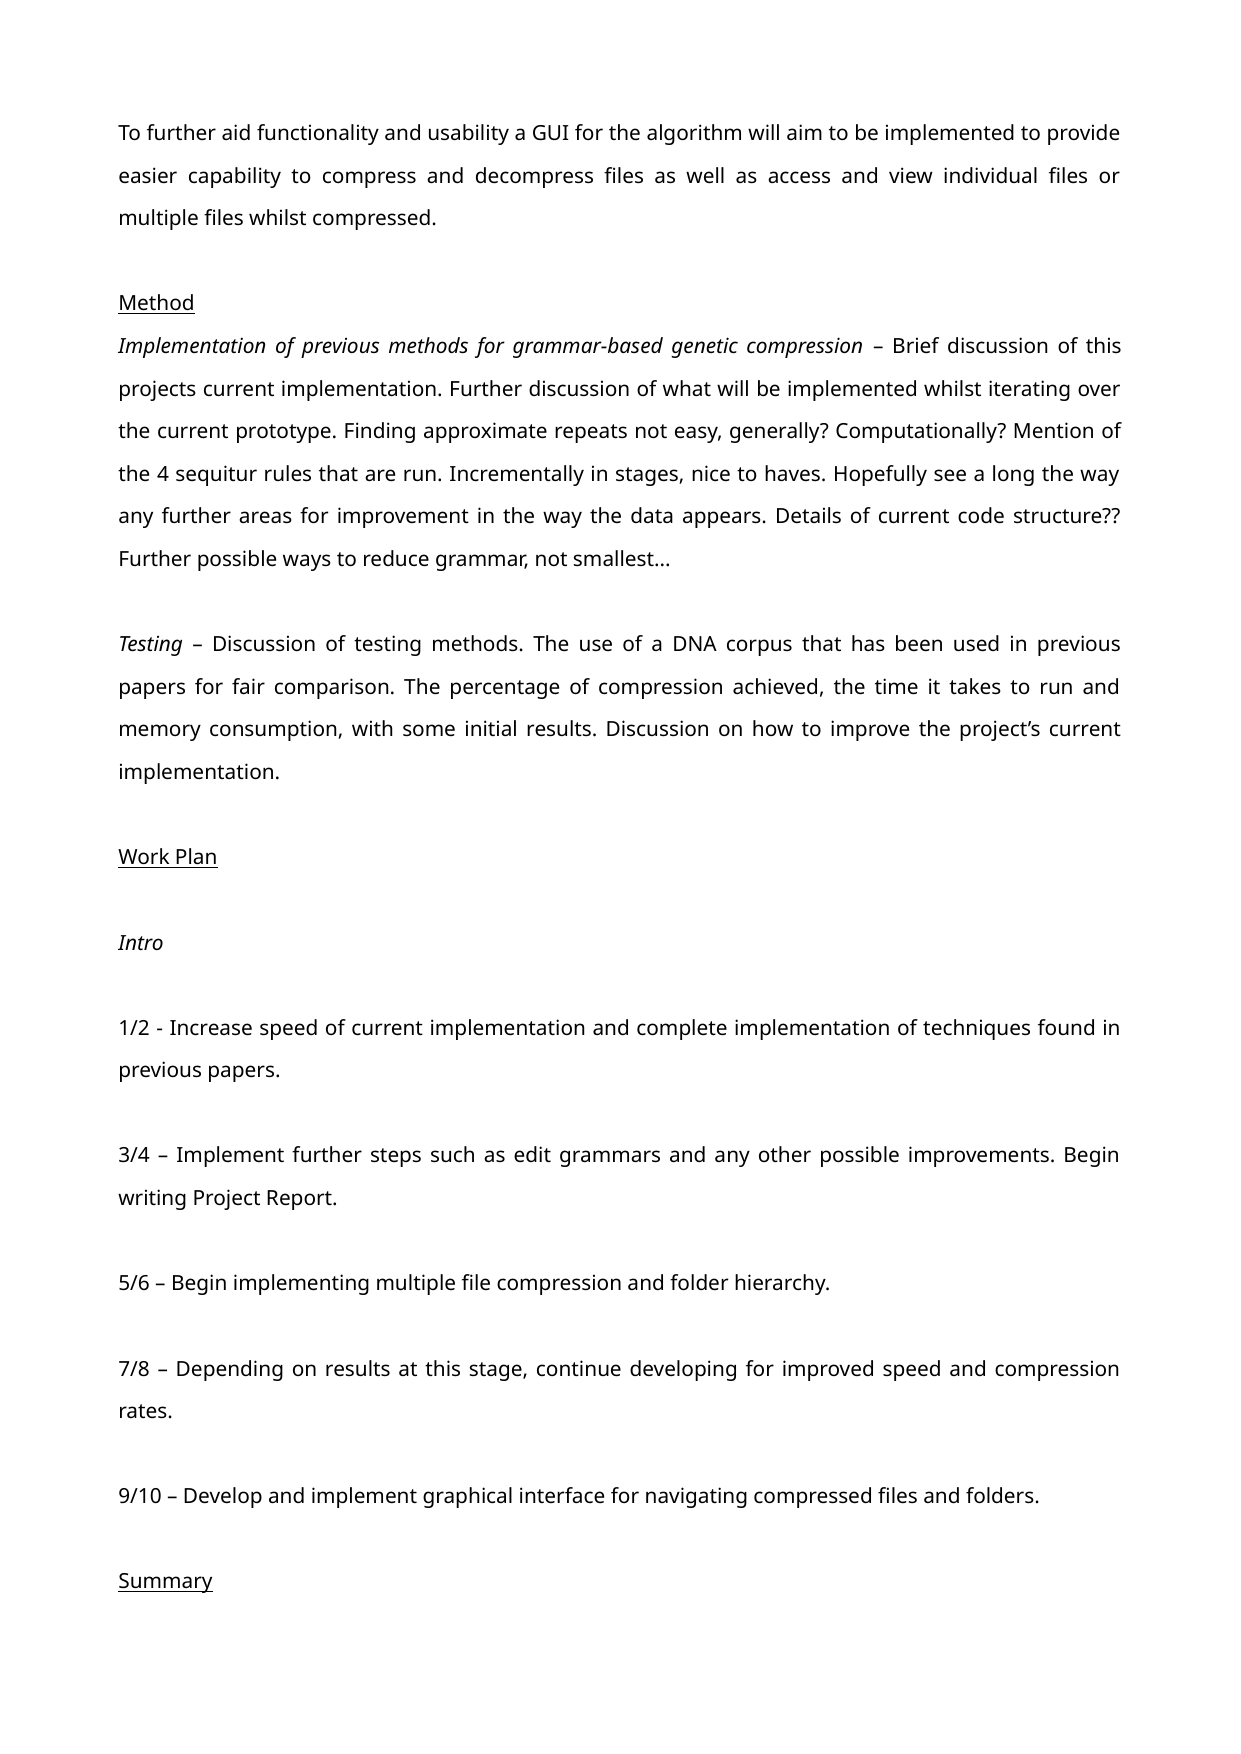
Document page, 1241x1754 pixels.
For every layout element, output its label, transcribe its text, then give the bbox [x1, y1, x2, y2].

text 9/10 – Develop and implement graphical interface for navigating compressed files and folders. [118, 1481, 1122, 1510]
text Intro [118, 928, 1122, 956]
text To further aid functionality and usability a GUI for the algorithm will aim to be implemented to provide easier capability to compress and decompress files as well as access and view individual files or multiple files whilst compressed. [118, 118, 1122, 232]
text Method [118, 288, 1122, 317]
text 3/4 – Implement further steps such as edit grammars and any other possible improvements. Begin writing Project Report. [118, 1141, 1122, 1212]
text 5/6 – Begin implementing multiple file compression and folder hierarchy. [118, 1268, 1122, 1297]
text 1/2 - Increase speed of current implementation and complete implementation of techniques found in previous papers. [118, 1013, 1122, 1084]
text Testing – Discussion of testing methods. The use of a DNA corpus that has been used in previous papers for fair comparison. The percentage of compression achieved, the time it takes to run and memory consumption, with some initial results. Discussion on how to improve the project’s current implementation. [118, 629, 1122, 786]
text Summary [118, 1567, 1122, 1595]
text Work Plan [118, 842, 1122, 871]
text Implementation of previous methods for grammar-based genetic compression – Brief discussion of this projects current implementation. Further discussion of what will be implemented whilst iterating over the current prototype. Finding approximate repeats not easy, generally? Computationally? Mention of the 4 sequitur rules that are run. Incrementally in stages, nice to haves. Hopefully see a long the way any further areas for improvement in the way the data appears. Details of current code structure?? Further possible ways to reduce grammar, not smallest... [118, 331, 1122, 573]
text 7/8 – Depending on results at this stage, continue developing for improved speed and compression rates. [118, 1354, 1122, 1425]
